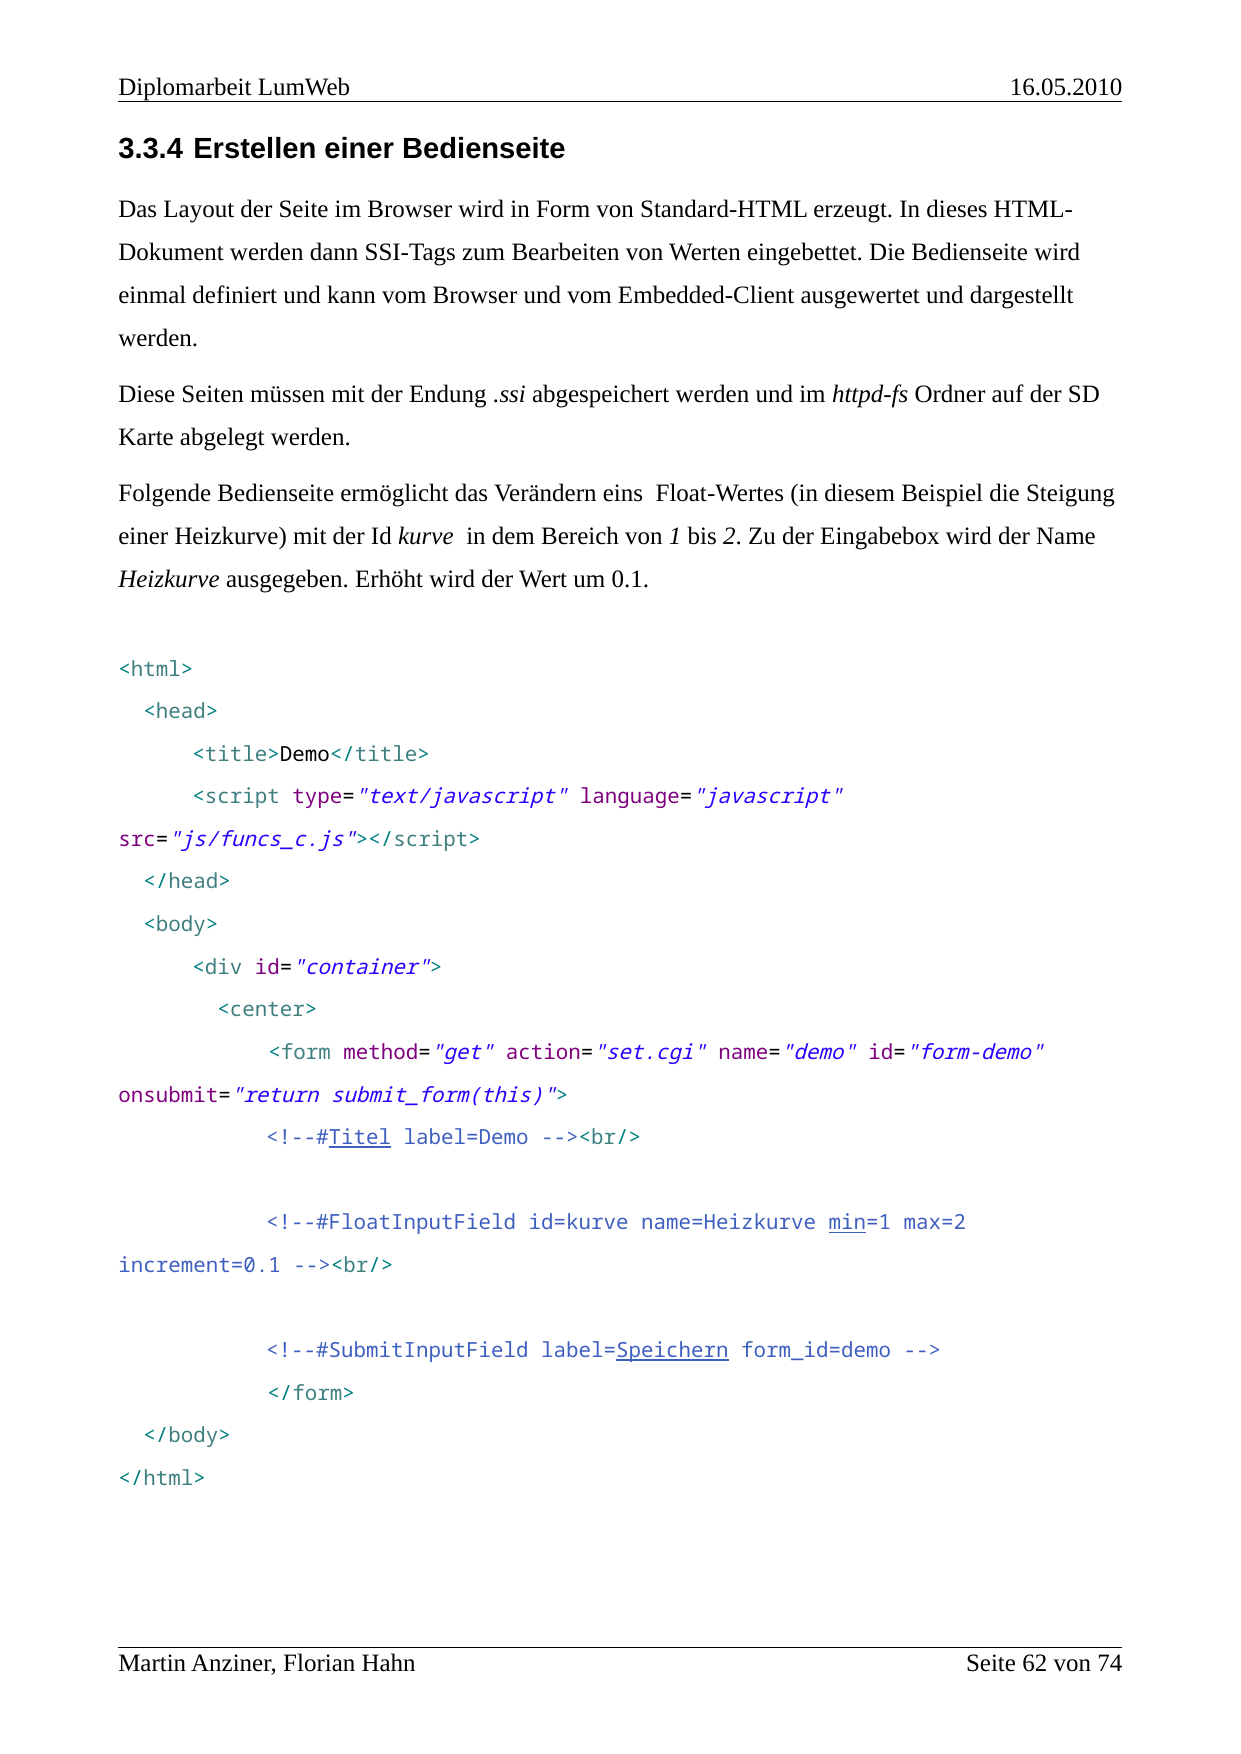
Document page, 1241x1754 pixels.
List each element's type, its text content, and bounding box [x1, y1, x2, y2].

text </form> [118, 1378, 1122, 1406]
text <!--#SubmitInputField label=Speichern form_id=demo --> [118, 1335, 1122, 1364]
text <body> [118, 909, 1122, 938]
text <script type="text/javascript" language="javascript" src="js/funcs_c.js"></script> [118, 781, 1122, 852]
text <title>Demo</title> [118, 739, 1122, 767]
text </body> [118, 1421, 1122, 1449]
text <html> [118, 654, 1122, 682]
text Diese Seiten müssen mit der Endung .ssi abgespeichert werden und im httpd-fs Ordner auf der SD Karte abgelegt werden. [118, 379, 1122, 451]
subtitle Erstellen einer Bedienseite [118, 131, 1122, 165]
text <center> [118, 994, 1122, 1023]
text </head> [118, 867, 1122, 895]
text <div id="container"> [118, 952, 1122, 980]
text <!--#Titel label=Demo --><br/> [118, 1122, 1122, 1151]
text Folgende Bedienseite ermöglicht das Verändern eins Float-Wertes (in diesem Beispiel die Steigung einer Heizkurve) mit der Id kurve in dem Bereich von 1 bis 2. Zu der Eingabebox wird der Name Heizkurve ausgegeben. Erhöht wird der Wert um 0.1. [118, 478, 1122, 593]
text <form method="get" action="set.cgi" name="demo" id="form-demo" onsubmit="return submit_form(this)"> [118, 1037, 1122, 1108]
text <head> [118, 696, 1122, 725]
text </html> [118, 1463, 1122, 1492]
text Das Layout der Seite im Browser wird in Form von Standard-HTML erzeugt. In dieses HTML-Dokument werden dann SSI-Tags zum Bearbeiten von Werten eingebettet. Die Bedienseite wird einmal definiert und kann vom Browser und vom Embedded-Client ausgewertet und dargestellt werden. [118, 194, 1122, 352]
text <!--#FloatInputField id=kurve name=Heizkurve min=1 max=2 increment=0.1 --><br/> [118, 1207, 1122, 1278]
